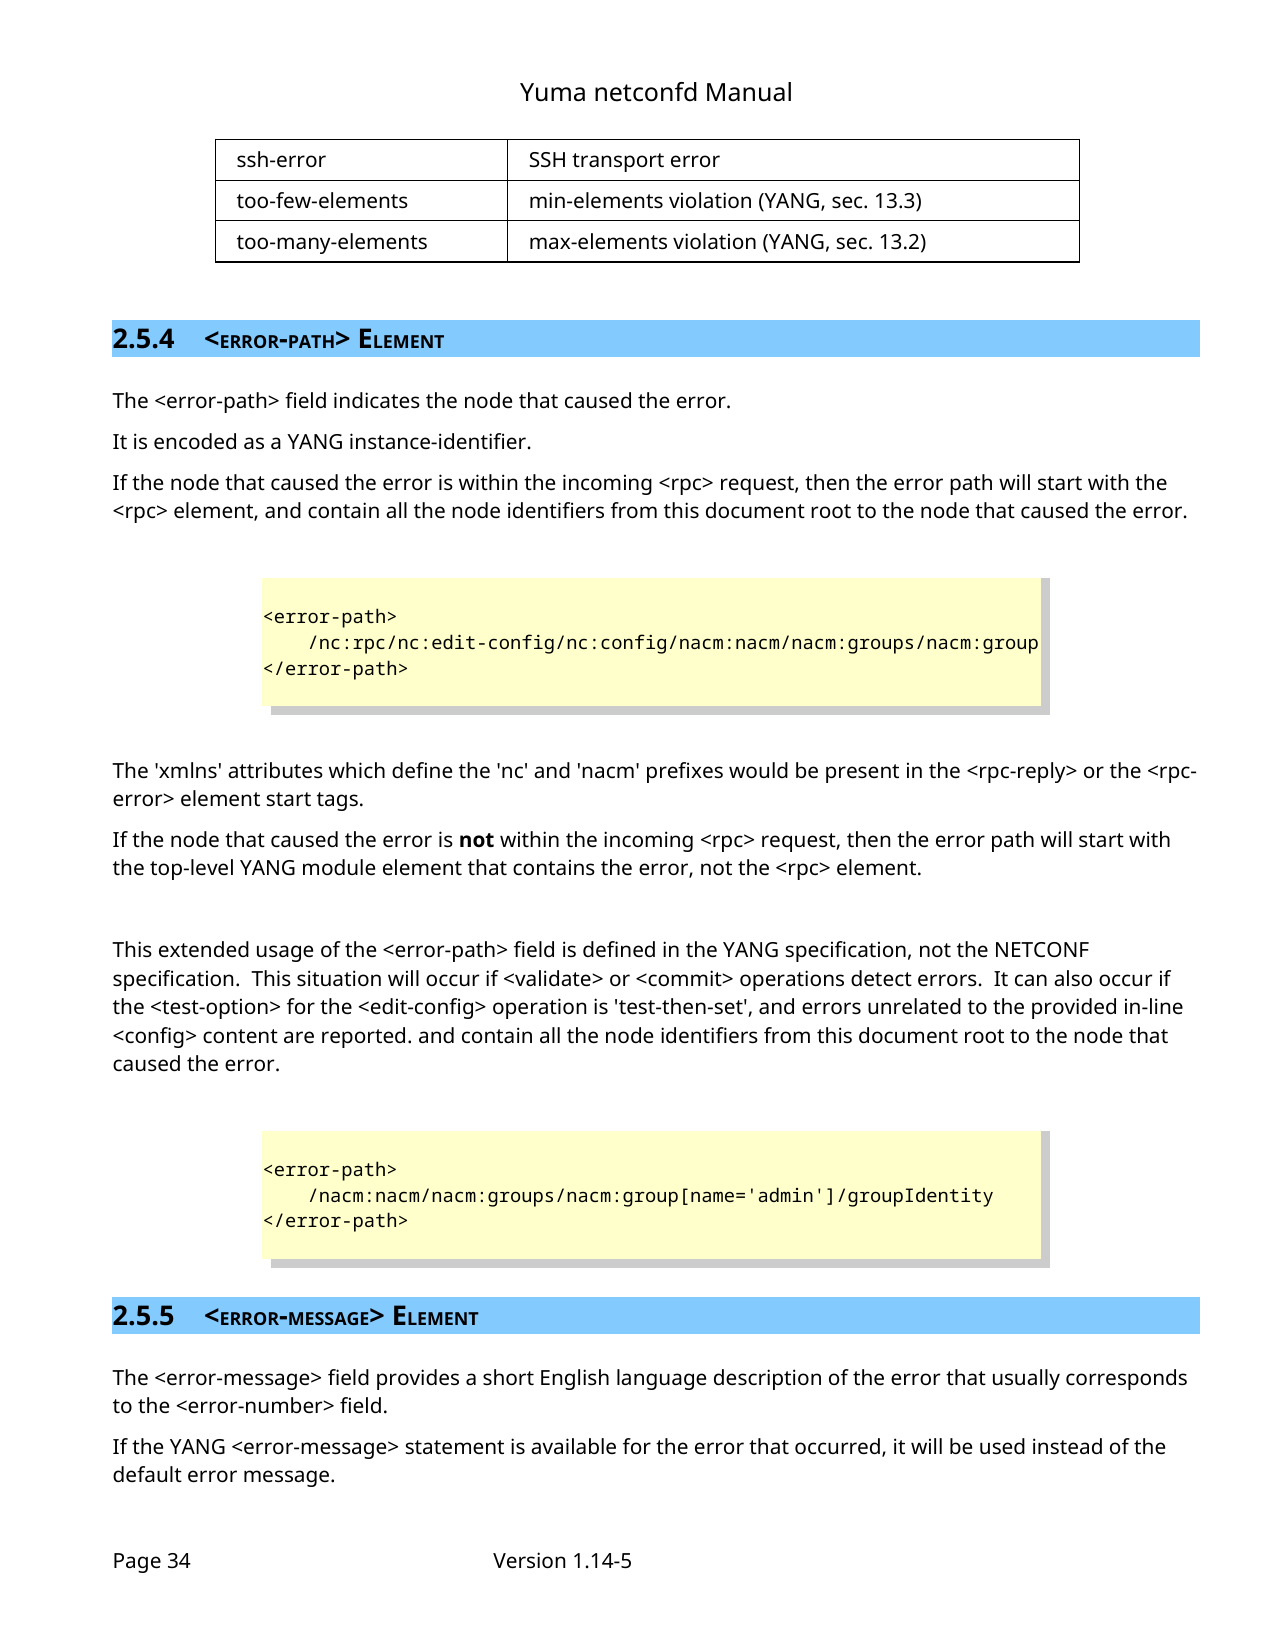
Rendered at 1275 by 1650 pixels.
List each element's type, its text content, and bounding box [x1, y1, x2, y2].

table_cell min-elements violation (YANG, sec. 13.3) [508, 181, 1079, 220]
table_cell ssh-error [216, 140, 507, 179]
text The 'xmlns' attributes which define the 'nc' and 'nacm' prefixes would be present in the <rpc-reply> or the <rpc-error> element start tags. [112, 756, 1200, 813]
text /nc:rpc/nc:edit-config/nc:config/nacm:nacm/nacm:groups/nacm:group [262, 629, 1041, 655]
text It is encoded as a YANG instance-identifier. [112, 427, 1200, 455]
text The <error-message> field provides a short English language description of the error that usually corresponds to the <error-number> field. [112, 1363, 1200, 1420]
text If the node that caused the error is not within the incoming <rpc> request, then the error path will start with the top-level YANG module element that contains the error, not the <rpc> element. [112, 825, 1200, 882]
text This extended usage of the <error-path> field is defined in the YANG specification, not the NETCONF specification. This situation will occur if <validate> or <commit> operations detect errors. It can also occur if the <test-option> for the <edit-config> operation is 'test-then-set', and errors unrelated to the provided in-line <config> content are reported. and contain all the node identifiers from this document root to the node that caused the error. [112, 935, 1200, 1078]
text <error-path> [262, 1157, 1041, 1182]
table_cell too-few-elements [216, 181, 507, 220]
text If the node that caused the error is within the incoming <rpc> request, then the error path will start with the <rpc> element, and contain all the node identifiers from this document root to the node that caused the error. [112, 468, 1200, 525]
text </error-path> [262, 655, 1041, 680]
table_cell max-elements violation (YANG, sec. 13.2) [508, 221, 1079, 261]
table_cell SSH transport error [508, 140, 1079, 179]
subtitle <error-message> Element [112, 1297, 1200, 1334]
text The <error-path> field indicates the node that caused the error. [112, 386, 1200, 414]
table_cell too-many-elements [216, 221, 507, 261]
text /nacm:nacm/nacm:groups/nacm:group[name='admin']/groupIdentity [262, 1182, 1041, 1208]
subtitle <error-path> Element [112, 320, 1200, 357]
text If the YANG <error-message> statement is available for the error that occurred, it will be used instead of the default error message. [112, 1432, 1200, 1489]
text </error-path> [262, 1208, 1041, 1233]
text <error-path> [262, 604, 1041, 629]
